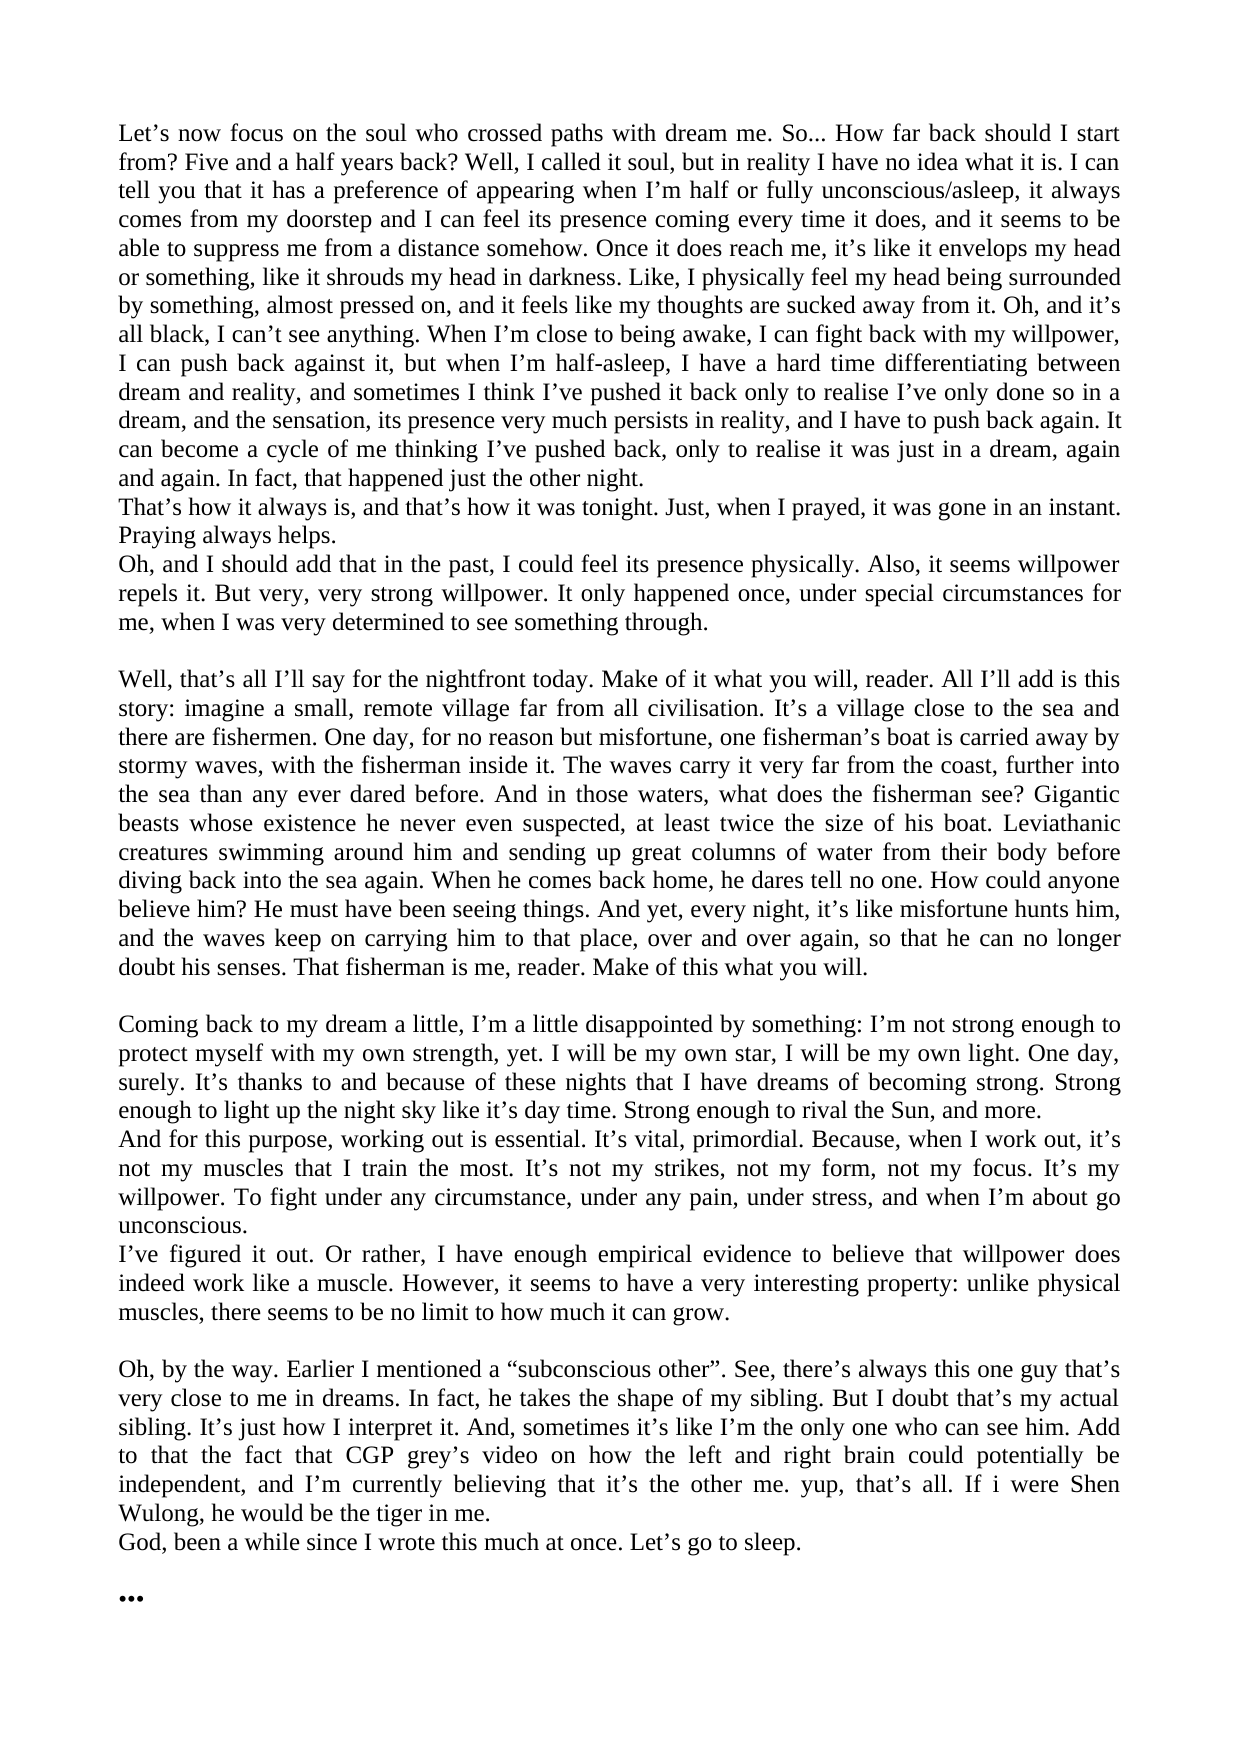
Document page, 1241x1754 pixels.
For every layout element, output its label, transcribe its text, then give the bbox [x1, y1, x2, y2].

text Oh, and I should add that in the past, I could feel its presence physically. Also, it seems willpower repels it. But very, very strong willpower. It only happened once, under special circumstances for me, when I was very determined to see something through. [118, 549, 1122, 636]
text I’ve figured it out. Or rather, I have enough empirical evidence to believe that willpower does indeed work like a muscle. However, it seems to have a very interesting property: unlike physical muscles, there seems to be no limit to how much it can grow. [118, 1239, 1122, 1326]
text Let’s now focus on the soul who crossed paths with dream me. So... How far back should I start from? Five and a half years back? Well, I called it soul, but in reality I have no idea what it is. I can tell you that it has a preference of appearing when I’m half or fully unconscious/asleep, it always comes from my doorstep and I can feel its presence coming every time it does, and it seems to be able to suppress me from a distance somehow. Once it does reach me, it’s like it envelops my head or something, like it shrouds my head in darkness. Like, I physically feel my head being surrounded by something, almost pressed on, and it feels like my thoughts are sucked away from it. Oh, and it’s all black, I can’t see anything. When I’m close to being awake, I can fight back with my willpower, I can push back against it, but when I’m half-asleep, I have a hard time differentiating between dream and reality, and sometimes I think I’ve pushed it back only to realise I’ve only done so in a dream, and the sensation, its presence very much persists in reality, and I have to push back again. It can become a cycle of me thinking I’ve pushed back, only to realise it was just in a dream, again and again. In fact, that happened just the other night. [118, 118, 1122, 492]
text Well, that’s all I’ll say for the nightfront today. Make of it what you will, reader. All I’ll add is this story: imagine a small, remote village far from all civilisation. It’s a village close to the sea and there are fishermen. One day, for no reason but misfortune, one fisherman’s boat is carried away by stormy waves, with the fisherman inside it. The waves carry it very far from the coast, further into the sea than any ever dared before. And in those waters, what does the fisherman see? Gigantic beasts whose existence he never even suspected, at least twice the size of his boat. Leviathanic creatures swimming around him and sending up great columns of water from their body before diving back into the sea again. When he comes back home, he dares tell no one. How could anyone believe him? He must have been seeing things. And yet, every night, it’s like misfortune hunts him, and the waves keep on carrying him to that place, over and over again, so that he can no longer doubt his senses. That fisherman is me, reader. Make of this what you will. [118, 664, 1122, 981]
text Coming back to my dream a little, I’m a little disappointed by something: I’m not strong enough to protect myself with my own strength, yet. I will be my own star, I will be my own light. One day, surely. It’s thanks to and because of these nights that I have dreams of becoming strong. Strong enough to light up the night sky like it’s day time. Strong enough to rival the Sun, and more. [118, 1009, 1122, 1124]
text ••• [118, 1584, 1122, 1613]
text Oh, by the way. Earlier I mentioned a “subconscious other”. See, there’s always this one guy that’s very close to me in dreams. In fact, he takes the shape of my sibling. But I doubt that’s my actual sibling. It’s just how I interpret it. And, sometimes it’s like I’m the only one who can see him. Add to that the fact that CGP grey’s video on how the left and right brain could potentially be independent, and I’m currently believing that it’s the other me. yup, that’s all. If i were Shen Wulong, he would be the tiger in me. [118, 1354, 1122, 1527]
text And for this purpose, working out is essential. It’s vital, primordial. Because, when I work out, it’s not my muscles that I train the most. It’s not my strikes, not my form, not my focus. It’s my willpower. To fight under any circumstance, under any pain, under stress, and when I’m about go unconscious. [118, 1124, 1122, 1239]
text That’s how it always is, and that’s how it was tonight. Just, when I prayed, it was gone in an instant. Praying always helps. [118, 492, 1122, 549]
text God, been a while since I wrote this much at once. Let’s go to sleep. [118, 1527, 1122, 1556]
